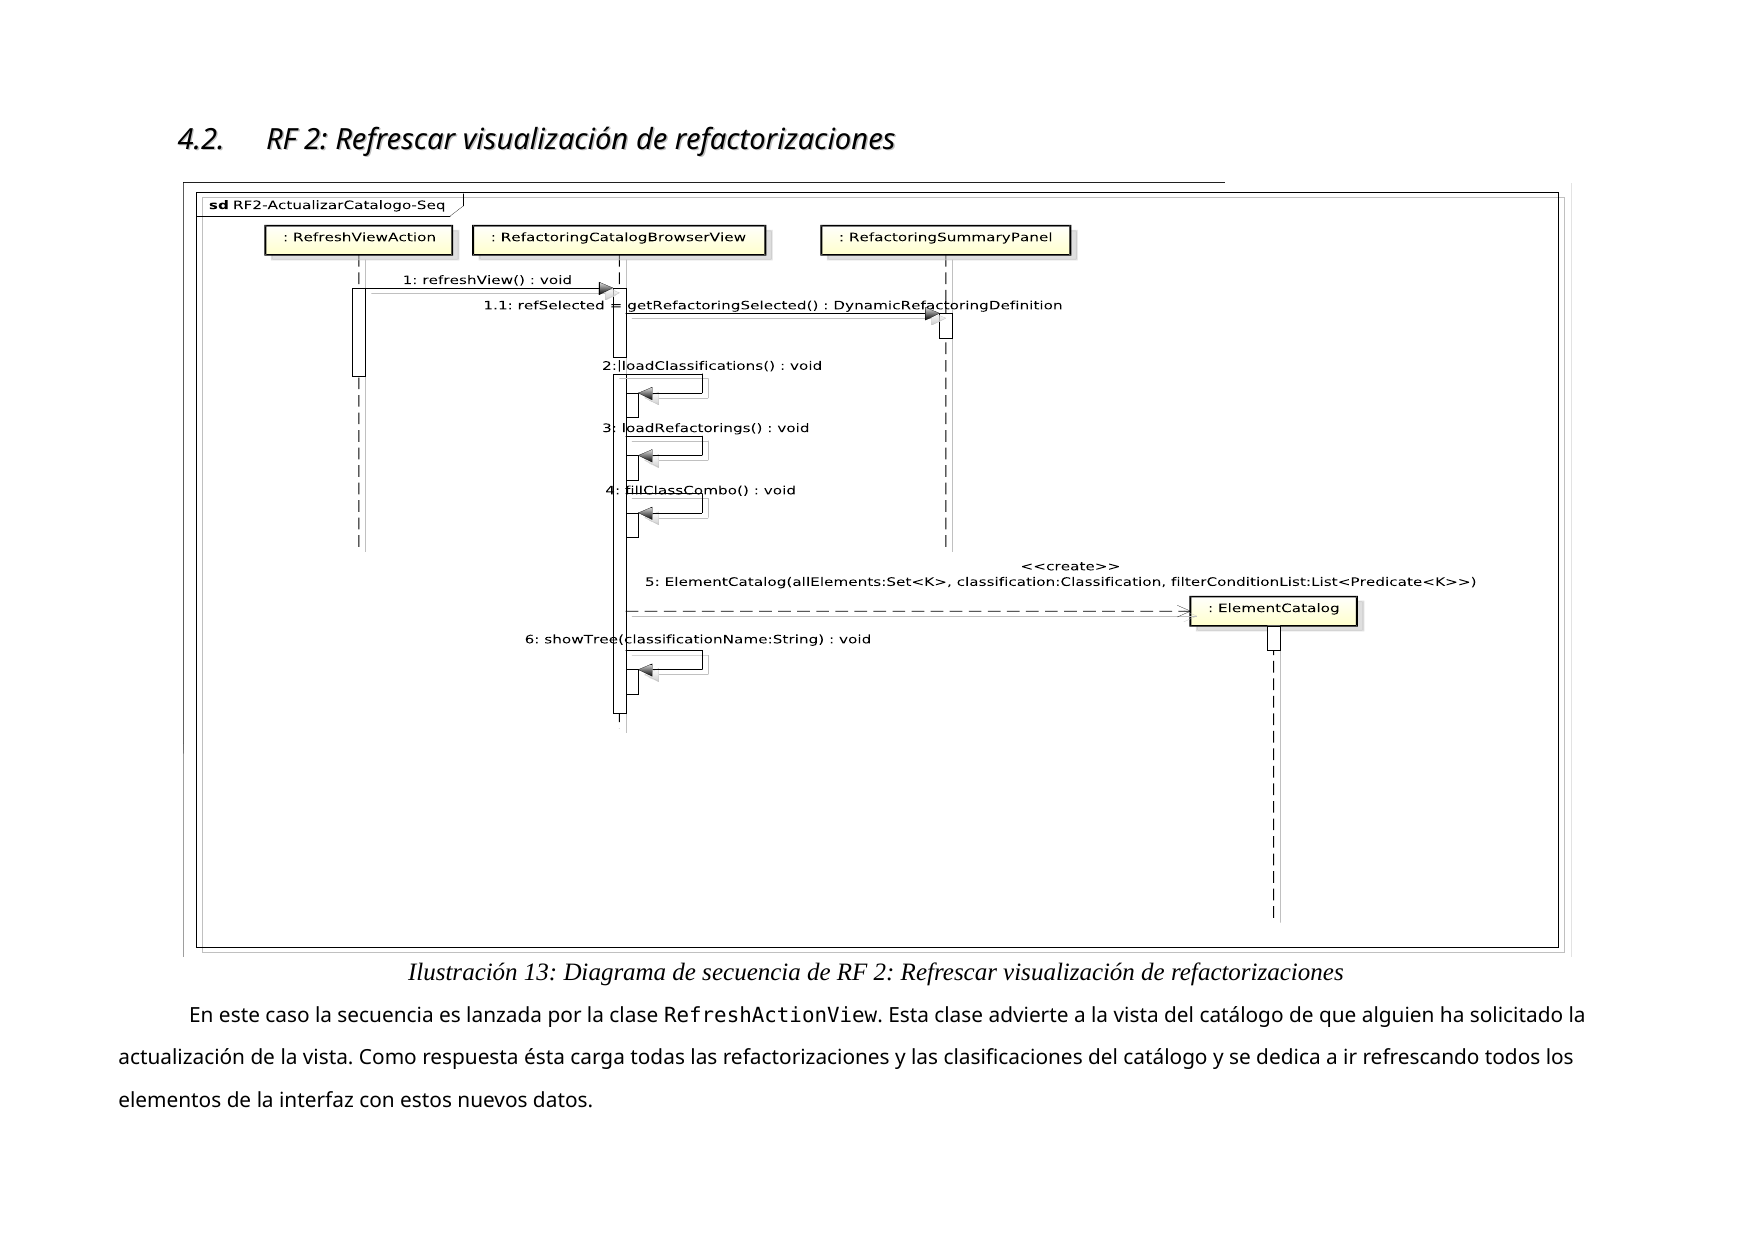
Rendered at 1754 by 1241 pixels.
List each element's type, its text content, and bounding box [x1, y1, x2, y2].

text Ilustración 13: Diagrama de secuencia de RF 2: Refrescar visualización de refactorizaciones [183, 957, 1571, 986]
text En este caso la secuencia es lanzada por la clase RefreshActionView. Esta clase advierte a la vista del catálogo de que alguien ha solicitado la actualización de la vista. Como respuesta ésta carga todas las refactorizaciones y las clasificaciones del catálogo y se dedica a ir refrescando todos los elementos de la interfaz con estos nuevos datos. [118, 183, 1636, 1113]
text [183, 170, 1571, 182]
subtitle RF 2: Refrescar visualización de refactorizaciones [177, 118, 1636, 158]
